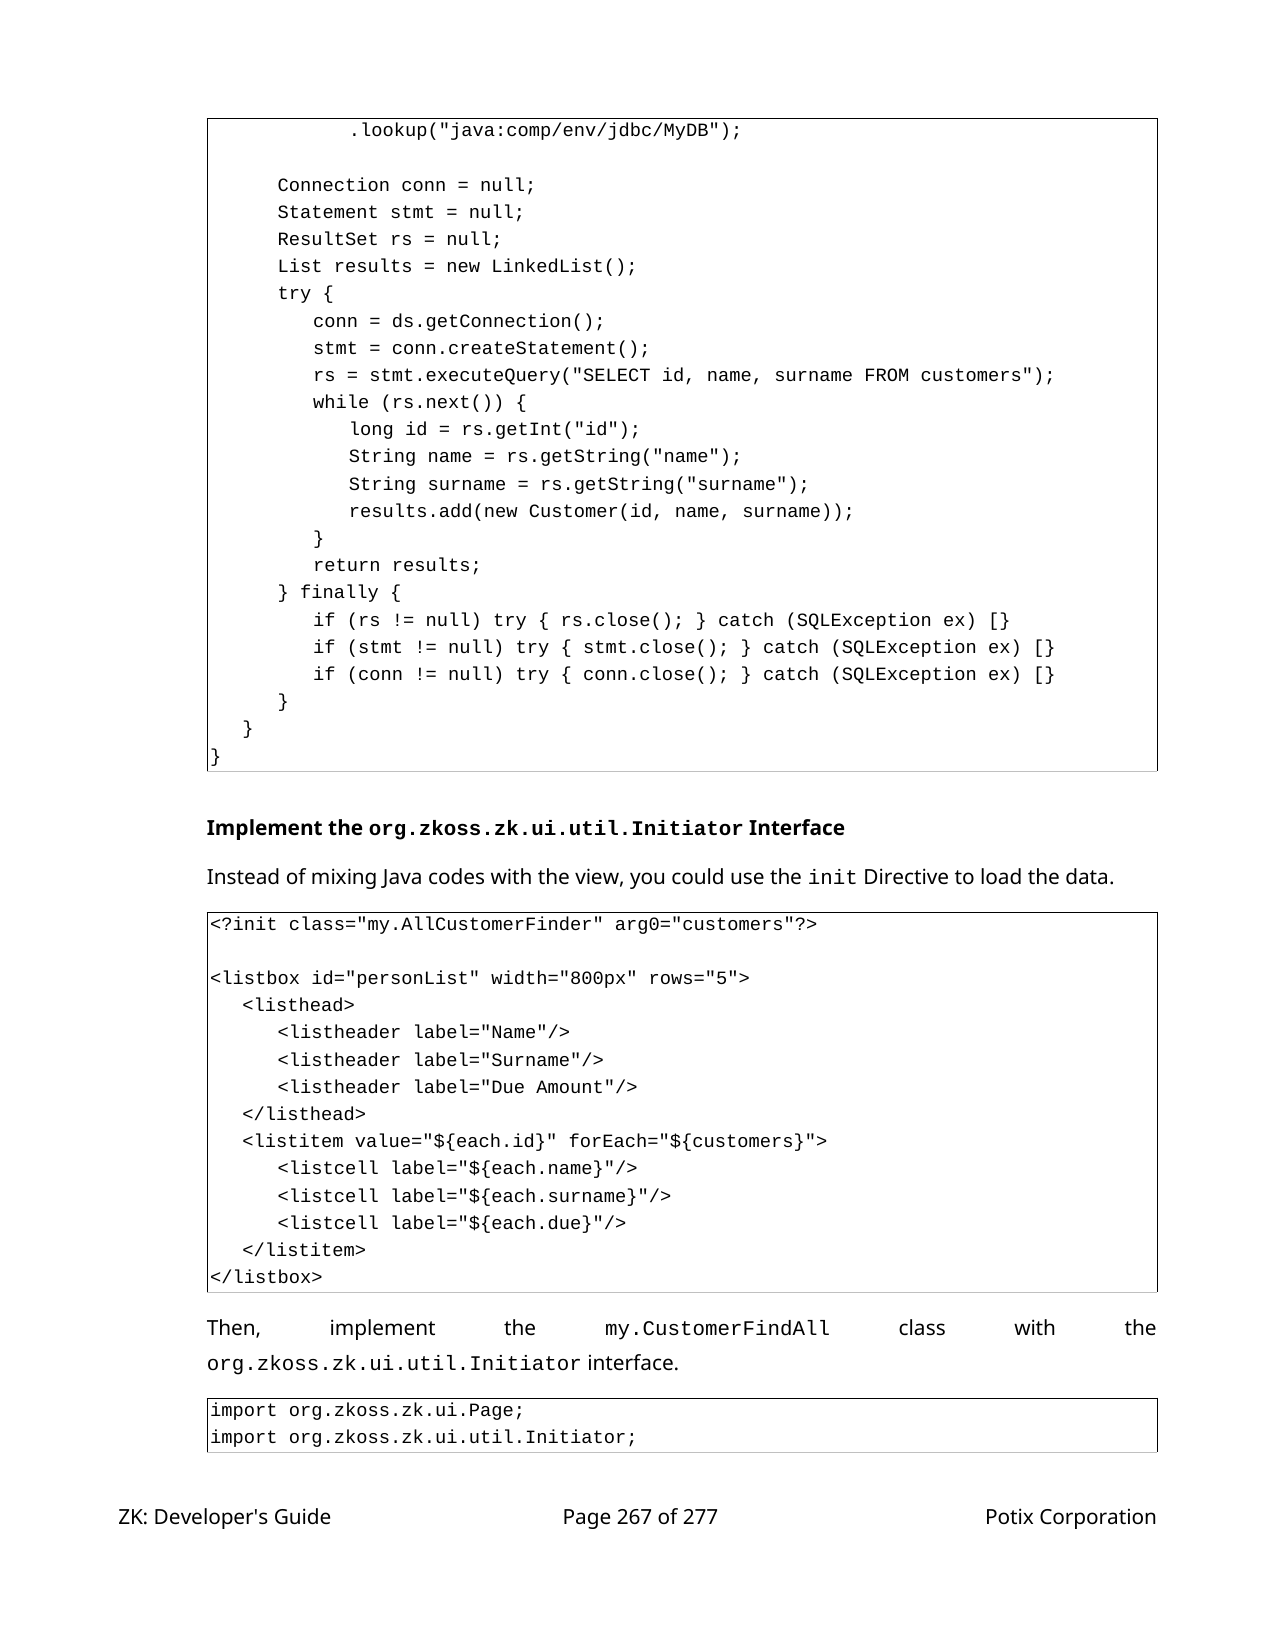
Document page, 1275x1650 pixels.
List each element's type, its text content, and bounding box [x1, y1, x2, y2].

text } finally { [208, 580, 1157, 604]
text if (stmt != null) try { stmt.close(); } catch (SQLException ex) [} [208, 635, 1157, 659]
text <listcell label="${each.due}"/> [208, 1211, 1157, 1235]
text </listitem> [208, 1238, 1157, 1262]
text if (rs != null) try { rs.close(); } catch (SQLException ex) [} [208, 607, 1157, 632]
text long id = rs.getInt("id"); [208, 417, 1157, 441]
text <listcell label="${each.surname}"/> [208, 1183, 1157, 1208]
text } [208, 743, 1157, 771]
subtitle Implement the org.zkoss.zk.ui.util.Initiator Interface [207, 813, 1157, 842]
text </listbox> [208, 1265, 1157, 1292]
text while (rs.next()) { [208, 390, 1157, 414]
text <listheader label="Surname"/> [208, 1047, 1157, 1072]
text rs = stmt.executeQuery("SELECT id, name, surname FROM customers"); [208, 363, 1157, 387]
text .lookup("java:comp/env/jdbc/MyDB"); [208, 119, 1157, 142]
text Statement stmt = null; [208, 200, 1157, 224]
text <listcell label="${each.name}"/> [208, 1156, 1157, 1181]
text <listheader label="Name"/> [208, 1020, 1157, 1044]
text if (conn != null) try { conn.close(); } catch (SQLException ex) [} [208, 662, 1157, 686]
text import org.zkoss.zk.ui.util.Initiator; [208, 1425, 1157, 1452]
text results.add(new Customer(id, name, surname)); [208, 499, 1157, 523]
text </listhead> [208, 1102, 1157, 1126]
text Instead of mixing Java codes with the view, you could use the init Directive to load the data. [207, 862, 1157, 891]
text Then, implement the my.CustomerFindAll class with the org.zkoss.zk.ui.util.Initiator interface. [207, 1313, 1157, 1377]
text import org.zkoss.zk.ui.Page; [208, 1399, 1157, 1422]
text List results = new LinkedList(); [208, 254, 1157, 278]
text <listhead> [208, 993, 1157, 1017]
text Connection conn = null; [208, 172, 1157, 197]
text } [208, 716, 1157, 741]
text String surname = rs.getString("surname"); [208, 472, 1157, 496]
text ResultSet rs = null; [208, 227, 1157, 251]
text <?init class="my.AllCustomerFinder" arg0="customers"?> [208, 913, 1157, 936]
text <listbox id="personList" width="800px" rows="5"> [208, 966, 1157, 990]
text <listitem value="${each.id}" forEach="${customers}"> [208, 1129, 1157, 1153]
text <listheader label="Due Amount"/> [208, 1075, 1157, 1099]
text } [208, 689, 1157, 713]
text stmt = conn.createStatement(); [208, 336, 1157, 360]
text return results; [208, 553, 1157, 577]
text } [208, 526, 1157, 550]
text String name = rs.getString("name"); [208, 444, 1157, 469]
text conn = ds.getConnection(); [208, 308, 1157, 333]
text try { [208, 281, 1157, 306]
